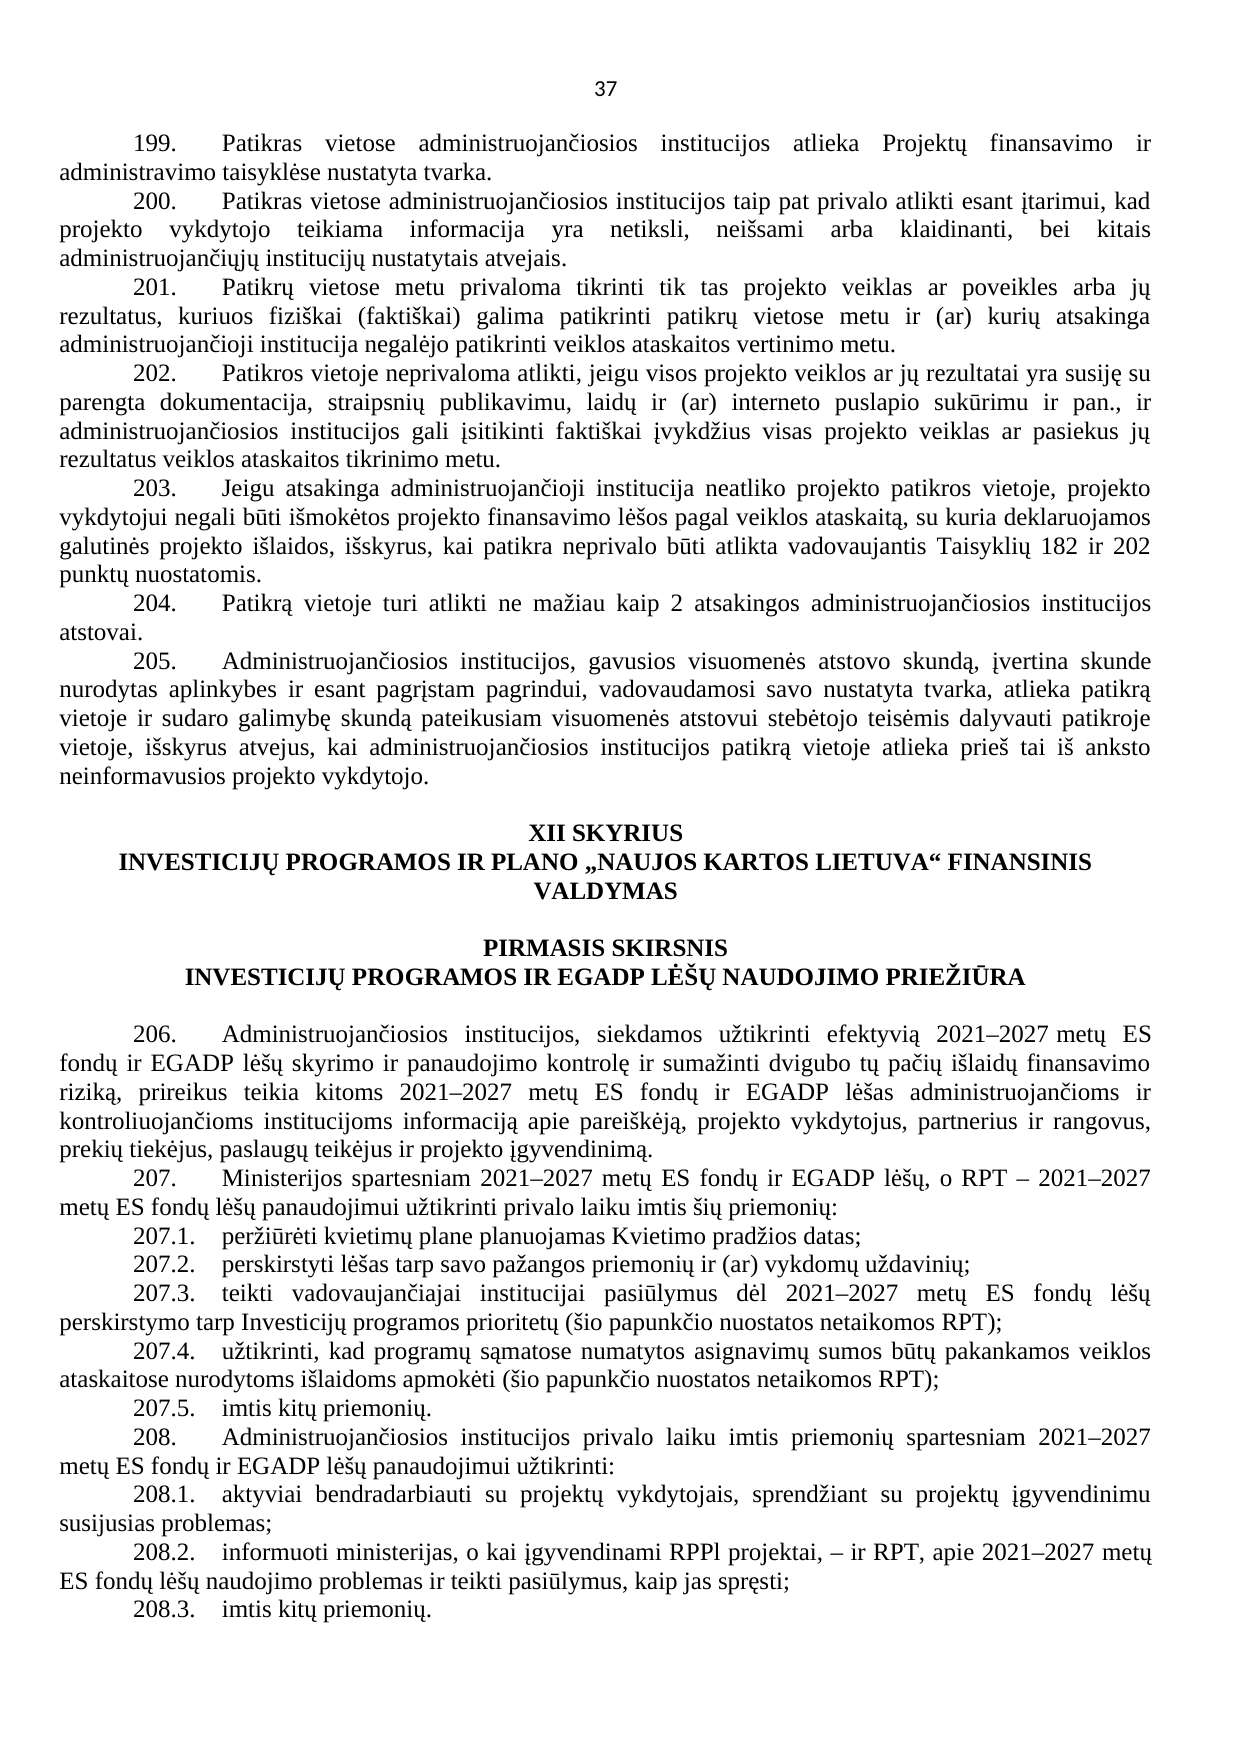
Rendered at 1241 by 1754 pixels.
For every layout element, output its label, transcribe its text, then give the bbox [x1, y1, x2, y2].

text 207.3. teikti vadovaujančiajai institucijai pasiūlymus dėl 2021–2027 metų ES fondų lėšų perskirstymo tarp Investicijų programos prioritetų (šio papunkčio nuostatos netaikomos RPT); [59, 1278, 1152, 1336]
text 208.3. imtis kitų priemonių. [59, 1594, 1152, 1623]
text 203. Jeigu atsakinga administruojančioji institucija neatliko projekto patikros vietoje, projekto vykdytojui negali būti išmokėtos projekto finansavimo lėšos pagal veiklos ataskaitą, su kuria deklaruojamos galutinės projekto išlaidos, išskyrus, kai patikra neprivalo būti atlikta vadovaujantis Taisyklių 182 ir 202 punktų nuostatomis. [59, 473, 1152, 588]
text 208.1. aktyviai bendradarbiauti su projektų vykdytojais, sprendžiant su projektų įgyvendinimu susijusias problemas; [59, 1479, 1152, 1537]
text 207.2. perskirstyti lėšas tarp savo pažangos priemonių ir (ar) vykdomų uždavinių; [59, 1249, 1152, 1278]
text 208.2. informuoti ministerijas, o kai įgyvendinami RPPl projektai, – ir RPT, apie 2021–2027 metų ES fondų lėšų naudojimo problemas ir teikti pasiūlymus, kaip jas spręsti; [59, 1537, 1152, 1594]
text 204. Patikrą vietoje turi atlikti ne mažiau kaip 2 atsakingos administruojančiosios institucijos atstovai. [59, 588, 1152, 646]
text 207.1. peržiūrėti kvietimų plane planuojamas Kvietimo pradžios datas; [59, 1221, 1152, 1249]
subtitle Pirmasis skirsnis [59, 933, 1152, 962]
subtitle INVESTICIJŲ PROGRAMOS IR EGADP LĖŠŲ NAUDOJIMO PRIEŽIŪRA [59, 962, 1152, 991]
text 206. Administruojančiosios institucijos, siekdamos užtikrinti efektyvią 2021–2027 metų ES fondų ir EGADP lėšų skyrimo ir panaudojimo kontrolę ir sumažinti dvigubo tų pačių išlaidų finansavimo riziką, prireikus teikia kitoms 2021–2027 metų ES fondų ir EGADP lėšas administruojančioms ir kontroliuojančioms institucijoms informaciją apie pareiškėją, projekto vykdytojus, partnerius ir rangovus, prekių tiekėjus, paslaugų teikėjus ir projekto įgyvendinimą. [59, 1019, 1152, 1163]
text 207.4. užtikrinti, kad programų sąmatose numatytos asignavimų sumos būtų pakankamos veiklos ataskaitose nurodytoms išlaidoms apmokėti (šio papunkčio nuostatos netaikomos RPT); [59, 1336, 1152, 1393]
text 202. Patikros vietoje neprivaloma atlikti, jeigu visos projekto veiklos ar jų rezultatai yra susiję su parengta dokumentacija, straipsnių publikavimu, laidų ir (ar) interneto puslapio sukūrimu ir pan., ir administruojančiosios institucijos gali įsitikinti faktiškai įvykdžius visas projekto veiklas ar pasiekus jų rezultatus veiklos ataskaitos tikrinimo metu. [59, 358, 1152, 473]
text 207.5. imtis kitų priemonių. [59, 1393, 1152, 1422]
text 205. Administruojančiosios institucijos, gavusios visuomenės atstovo skundą, įvertina skunde nurodytas aplinkybes ir esant pagrįstam pagrindui, vadovaudamosi savo nustatyta tvarka, atlieka patikrą vietoje ir sudaro galimybę skundą pateikusiam visuomenės atstovui stebėtojo teisėmis dalyvauti patikroje vietoje, išskyrus atvejus, kai administruojančiosios institucijos patikrą vietoje atlieka prieš tai iš anksto neinformavusios projekto vykdytojo. [59, 646, 1152, 789]
text 208. Administruojančiosios institucijos privalo laiku imtis priemonių spartesniam 2021–2027 metų ES fondų ir EGADP lėšų panaudojimui užtikrinti: [59, 1422, 1152, 1479]
text 200. Patikras vietose administruojančiosios institucijos taip pat privalo atlikti esant įtarimui, kad projekto vykdytojo teikiama informacija yra netiksli, neišsami arba klaidinanti, bei kitais administruojančiųjų institucijų nustatytais atvejais. [59, 186, 1152, 272]
text XII SKYRIUS [59, 818, 1152, 847]
subtitle INVESTICIJŲ PROGRAMOS IR PLANO „NAUJOS KARTOS LIETUVA“ FINANSINIS VALDYMAS [59, 847, 1152, 904]
text 207. Ministerijos spartesniam 2021–2027 metų ES fondų ir EGADP lėšų, o RPT – 2021–2027 metų ES fondų lėšų panaudojimui užtikrinti privalo laiku imtis šių priemonių: [59, 1163, 1152, 1221]
text 199. Patikras vietose administruojančiosios institucijos atlieka Projektų finansavimo ir administravimo taisyklėse nustatyta tvarka. [59, 128, 1152, 186]
text 201. Patikrų vietose metu privaloma tikrinti tik tas projekto veiklas ar poveikles arba jų rezultatus, kuriuos fiziškai (faktiškai) galima patikrinti patikrų vietose metu ir (ar) kurių atsakinga administruojančioji institucija negalėjo patikrinti veiklos ataskaitos vertinimo metu. [59, 272, 1152, 358]
